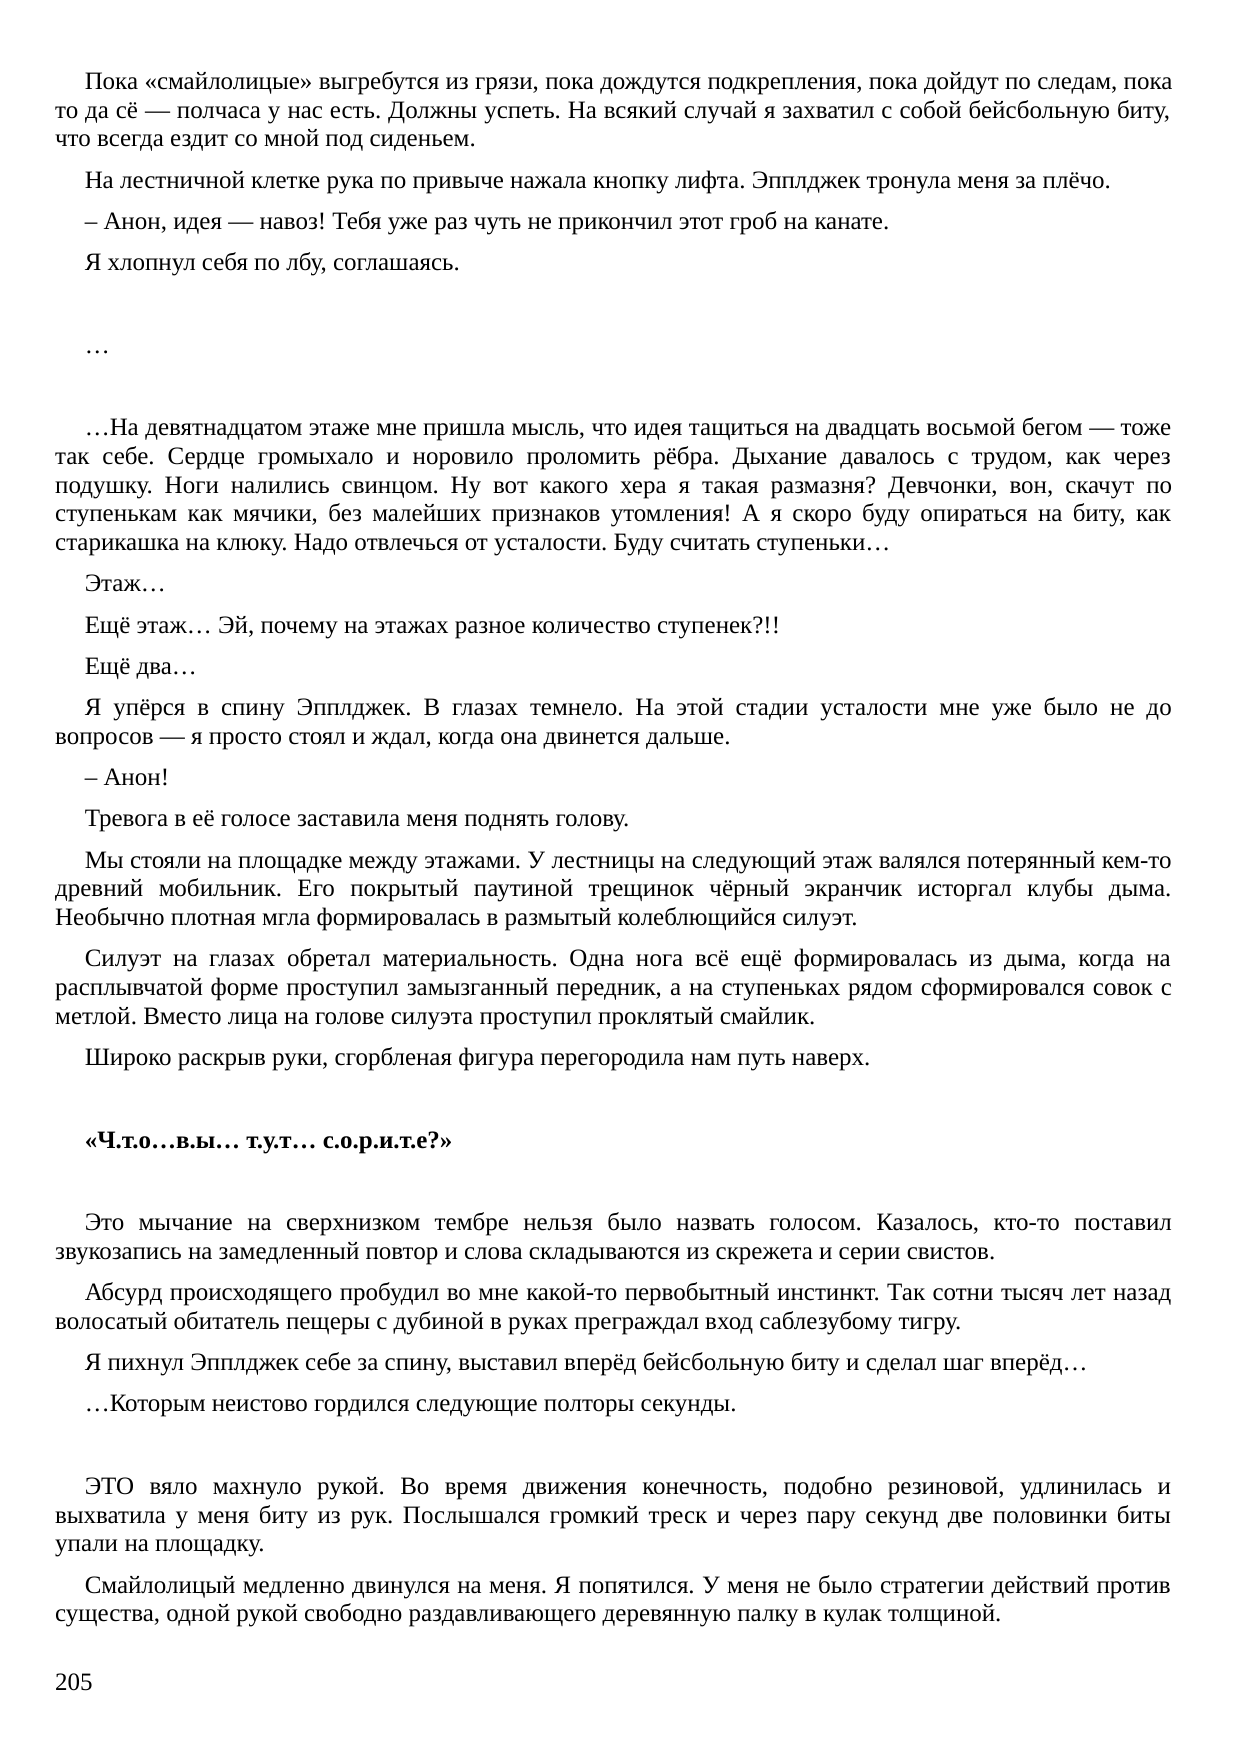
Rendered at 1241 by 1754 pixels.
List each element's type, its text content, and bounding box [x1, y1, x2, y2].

text – Анон, идея — навоз! Тебя уже раз чуть не прикончил этот гроб на канате. [55, 206, 1173, 235]
text Это мычание на сверхнизком тембре нельзя было назвать голосом. Казалось, кто-то поставил звукозапись на замедленный повтор и слова складываются из скрежета и серии свистов. [55, 1207, 1173, 1265]
text – Анон! [55, 762, 1173, 791]
text Я хлопнул себя по лбу, соглашаясь. [55, 247, 1173, 276]
text Этаж… [55, 568, 1173, 597]
text Широко раскрыв руки, сгорбленая фигура перегородила нам путь наверх. [55, 1042, 1173, 1071]
text ЭТО вяло махнуло рукой. Во время движения конечность, подобно резиновой, удлинилась и выхватила у меня биту из рук. Послышался громкий треск и через пару секунд две половинки биты упали на площадку. [55, 1471, 1173, 1557]
text На лестничной клетке рука по привыче нажала кнопку лифта. Эпплджек тронула меня за плёчо. [55, 165, 1173, 193]
text … [55, 330, 1173, 358]
text Силуэт на глазах обретал материальность. Одна нога всё ещё формировалась из дыма, когда на расплывчатой форме проступил замызганный передник, а на ступеньках рядом сформировался совок с метлой. Вместо лица на голове силуэта проступил проклятый смайлик. [55, 943, 1173, 1030]
text Мы стояли на площадке между этажами. У лестницы на следующий этаж валялся потерянный кем-то древний мобильник. Его покрытый паутиной трещинок чёрный экранчик исторгал клубы дыма. Необычно плотная мгла формировалась в размытый колеблющийся силуэт. [55, 845, 1173, 931]
text Смайлолицый медленно двинулся на меня. Я попятился. У меня не было стратегии действий против существа, одной рукой свободно раздавливающего деревянную палку в кулак толщиной. [55, 1570, 1173, 1627]
text Я пихнул Эпплджек себе за спину, выставил вперёд бейсбольную биту и сделал шаг вперёд… [55, 1347, 1173, 1376]
text Пока «смайлолицые» выгребутся из грязи, пока дождутся подкрепления, пока дойдут по следам, пока то да сё — полчаса у нас есть. Должны успеть. На всякий случай я захватил с собой бейсбольную биту, что всегда ездит со мной под сиденьем. [55, 66, 1173, 152]
text Ещё этаж… Эй, почему на этажах разное количество ступенек?!! [55, 610, 1173, 638]
text Ещё два… [55, 651, 1173, 680]
text Я упёрся в спину Эпплджек. В глазах темнело. На этой стадии усталости мне уже было не до вопросов — я просто стоял и ждал, когда она двинется дальше. [55, 692, 1173, 750]
text …Которым неистово гордился следующие полторы секунды. [55, 1388, 1173, 1417]
text Тревога в её голосе заставила меня поднять голову. [55, 803, 1173, 832]
text …На девятнадцатом этаже мне пришла мысль, что идея тащиться на двадцать восьмой бегом — тоже так себе. Сердце громыхало и норовило проломить рёбра. Дыхание давалось с трудом, как через подушку. Ноги налились свинцом. Ну вот какого хера я такая размазня? Девчонки, вон, скачут по ступенькам как мячики, без малейших признаков утомления! А я скоро буду опираться на биту, как старикашка на клюку. Надо отвлечься от усталости. Буду считать ступеньки… [55, 412, 1173, 556]
text Абсурд происходящего пробудил во мне какой-то первобытный инстинкт. Так сотни тысяч лет назад волосатый обитатель пещеры с дубиной в руках преграждал вход саблезубому тигру. [55, 1277, 1173, 1335]
text «Ч.т.о…в.ы… т.у.т… с.о.р.и.т.е?» [55, 1125, 1173, 1153]
